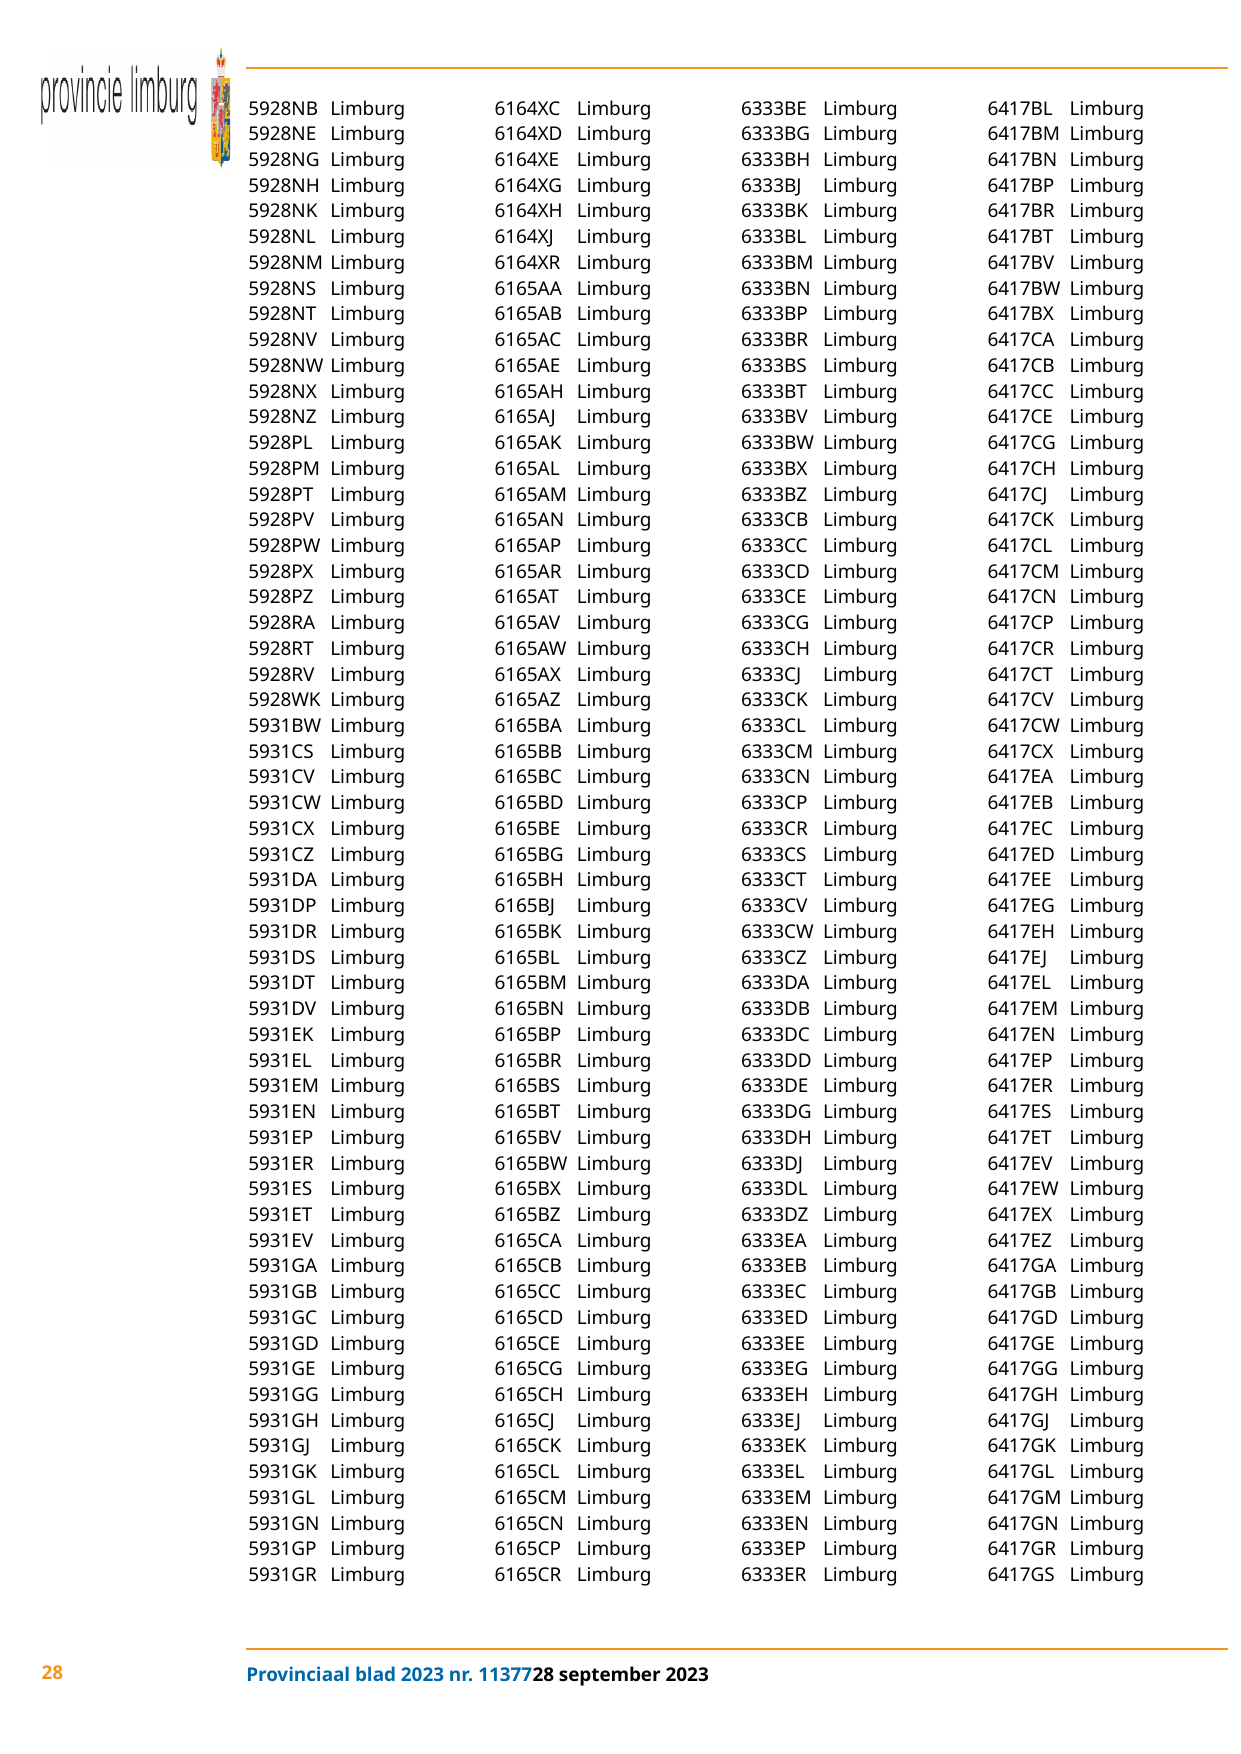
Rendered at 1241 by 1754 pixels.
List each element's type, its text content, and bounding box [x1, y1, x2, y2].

table_cell Limburg [330, 1433, 412, 1458]
table_cell Limburg [1069, 635, 1152, 661]
table_cell [412, 1021, 494, 1047]
table_cell Limburg [577, 326, 659, 352]
table_cell [905, 1510, 987, 1536]
table_cell Limburg [330, 1381, 412, 1407]
table_cell Limburg [1069, 738, 1152, 764]
table_cell 6417CL [987, 532, 1069, 558]
table_cell Limburg [330, 584, 412, 609]
table_cell [659, 95, 741, 121]
table_cell Limburg [330, 301, 412, 326]
table_cell Limburg [823, 1356, 905, 1381]
table_cell [412, 1536, 494, 1561]
table_cell Limburg [577, 1356, 659, 1381]
table_cell [412, 481, 494, 506]
table_cell Limburg [823, 301, 905, 326]
table_cell Limburg [330, 635, 412, 661]
table_cell 6165AN [494, 506, 577, 532]
table_cell Limburg [823, 249, 905, 275]
table_cell Limburg [330, 1278, 412, 1304]
table_cell Limburg [1069, 764, 1152, 789]
table_cell [412, 995, 494, 1021]
table_cell 5931ES [248, 1175, 330, 1201]
table_cell Limburg [330, 1175, 412, 1201]
table_cell 6165CG [494, 1356, 577, 1381]
table_cell Limburg [577, 815, 659, 841]
table_cell [412, 1175, 494, 1201]
table_cell 6417EN [987, 1021, 1069, 1047]
table_cell Limburg [330, 764, 412, 789]
table_cell Limburg [577, 970, 659, 995]
table_cell [659, 1175, 741, 1201]
table_cell 5931DV [248, 995, 330, 1021]
table_cell 6333EM [741, 1484, 823, 1510]
table_cell Limburg [823, 790, 905, 815]
table_cell 6333BE [741, 95, 823, 121]
table_cell [905, 146, 987, 172]
table_cell Limburg [577, 455, 659, 481]
table_cell Limburg [330, 995, 412, 1021]
table_cell Limburg [330, 661, 412, 687]
table_cell 6333DJ [741, 1150, 823, 1175]
table_cell 6333EE [741, 1330, 823, 1356]
table_cell 6333DE [741, 1073, 823, 1098]
table_cell 6165BV [494, 1124, 577, 1150]
table_cell [659, 1510, 741, 1536]
table_cell Limburg [823, 532, 905, 558]
table_cell [412, 1253, 494, 1278]
table_cell 6333CS [741, 841, 823, 867]
picture [41, 47, 231, 172]
table_cell [905, 1561, 987, 1587]
table_cell [905, 764, 987, 789]
table_cell Limburg [823, 944, 905, 969]
table_cell Limburg [330, 1510, 412, 1536]
table_cell 5928NE [248, 121, 330, 146]
table_cell 6164XH [494, 198, 577, 223]
table_cell 5931CW [248, 790, 330, 815]
table_cell 6333BH [741, 146, 823, 172]
table_cell Limburg [823, 1073, 905, 1098]
table_cell Limburg [577, 198, 659, 223]
table_cell [659, 609, 741, 635]
table_cell [905, 326, 987, 352]
table_cell 6165BZ [494, 1201, 577, 1227]
table_cell Limburg [577, 172, 659, 198]
table_cell 6165CJ [494, 1407, 577, 1433]
table_cell [905, 1536, 987, 1561]
table_cell 5931EK [248, 1021, 330, 1047]
table_cell Limburg [330, 841, 412, 867]
table_cell 5931DR [248, 918, 330, 944]
table_cell 6165BB [494, 738, 577, 764]
table_cell 6165AH [494, 378, 577, 403]
table_cell [659, 1253, 741, 1278]
table_cell [412, 1407, 494, 1433]
table_cell Limburg [577, 841, 659, 867]
table_cell 6333EN [741, 1510, 823, 1536]
table_cell Limburg [1069, 429, 1152, 455]
table_cell 6417BL [987, 95, 1069, 121]
table_cell [412, 404, 494, 429]
table_cell 5931GG [248, 1381, 330, 1407]
table_cell 6333DD [741, 1047, 823, 1072]
table_cell [905, 506, 987, 532]
table_cell 5928PV [248, 506, 330, 532]
table_cell 5931GK [248, 1459, 330, 1484]
table_cell 5928NB [248, 95, 330, 121]
table_cell Limburg [577, 506, 659, 532]
table_cell [905, 481, 987, 506]
table_cell [905, 1175, 987, 1201]
table_cell [659, 198, 741, 223]
table_cell 6417GA [987, 1253, 1069, 1278]
table_cell 6417CN [987, 584, 1069, 609]
table_cell Limburg [577, 378, 659, 403]
table_cell [659, 1021, 741, 1047]
table_cell 6417EJ [987, 944, 1069, 969]
table_cell Limburg [330, 481, 412, 506]
table_cell Limburg [330, 738, 412, 764]
table_cell 5931GL [248, 1484, 330, 1510]
table_cell [905, 712, 987, 738]
table_cell Limburg [1069, 687, 1152, 712]
table_cell Limburg [823, 378, 905, 403]
table_cell [905, 918, 987, 944]
table_cell Limburg [823, 738, 905, 764]
table_cell 6333CR [741, 815, 823, 841]
table_cell [412, 635, 494, 661]
table_cell [905, 661, 987, 687]
table_cell Limburg [823, 1150, 905, 1175]
table_cell [659, 558, 741, 584]
table_cell Limburg [1069, 1536, 1152, 1561]
table_cell Limburg [823, 815, 905, 841]
table_cell [905, 815, 987, 841]
table_cell 6333EG [741, 1356, 823, 1381]
table_cell 5928PL [248, 429, 330, 455]
table_cell Limburg [577, 918, 659, 944]
table_cell Limburg [1069, 1510, 1152, 1536]
table_cell 6333EP [741, 1536, 823, 1561]
table_cell 6417BM [987, 121, 1069, 146]
table_cell [905, 1278, 987, 1304]
table_cell 6417CV [987, 687, 1069, 712]
table_cell Limburg [1069, 1201, 1152, 1227]
table_cell Limburg [577, 95, 659, 121]
table_cell [659, 172, 741, 198]
table_cell Limburg [1069, 121, 1152, 146]
table_cell 6165BE [494, 815, 577, 841]
table_cell 6333CL [741, 712, 823, 738]
table_cell 6417BX [987, 301, 1069, 326]
table_cell 6333BT [741, 378, 823, 403]
table_cell 5928RV [248, 661, 330, 687]
table_cell Limburg [577, 1561, 659, 1587]
table_cell [412, 249, 494, 275]
table_cell [412, 429, 494, 455]
table_cell [905, 1201, 987, 1227]
table_cell Limburg [1069, 1073, 1152, 1098]
table_cell Limburg [330, 1073, 412, 1098]
table_cell [905, 1124, 987, 1150]
table_cell [659, 404, 741, 429]
table_cell 6165BS [494, 1073, 577, 1098]
table_cell 5928NL [248, 224, 330, 249]
table_cell Limburg [1069, 1330, 1152, 1356]
table_cell Limburg [823, 764, 905, 789]
table_cell 6417EB [987, 790, 1069, 815]
table_cell [659, 1073, 741, 1098]
table_cell 6333DL [741, 1175, 823, 1201]
table_cell 6164XG [494, 172, 577, 198]
table_cell 6333BN [741, 275, 823, 301]
table_cell Limburg [330, 172, 412, 198]
table_cell Limburg [330, 1150, 412, 1175]
table_cell Limburg [1069, 1459, 1152, 1484]
table_cell 6165AZ [494, 687, 577, 712]
table_cell [659, 1098, 741, 1124]
table_cell [659, 1278, 741, 1304]
table_cell 6165BJ [494, 893, 577, 918]
table_cell 6417CR [987, 635, 1069, 661]
table_cell Limburg [1069, 1304, 1152, 1330]
table_cell Limburg [577, 1459, 659, 1484]
table_cell Limburg [1069, 378, 1152, 403]
table_cell Limburg [577, 995, 659, 1021]
table_cell Limburg [823, 712, 905, 738]
table_cell Limburg [577, 1381, 659, 1407]
table_cell Limburg [823, 1381, 905, 1407]
table_cell 5928PM [248, 455, 330, 481]
table_cell 6417BP [987, 172, 1069, 198]
table_cell [905, 224, 987, 249]
table_cell Limburg [330, 121, 412, 146]
table_cell 6417CJ [987, 481, 1069, 506]
table_cell [905, 1253, 987, 1278]
table_cell 6333EL [741, 1459, 823, 1484]
table_cell [659, 893, 741, 918]
table_cell Limburg [1069, 1098, 1152, 1124]
table_cell 6165BC [494, 764, 577, 789]
table_cell 6417GL [987, 1459, 1069, 1484]
table_cell Limburg [823, 584, 905, 609]
table_cell Limburg [1069, 841, 1152, 867]
table_cell 6333CM [741, 738, 823, 764]
table_cell 6333CH [741, 635, 823, 661]
table_cell Limburg [1069, 224, 1152, 249]
table_cell Limburg [1069, 558, 1152, 584]
table_cell 6333CK [741, 687, 823, 712]
table_cell 6333DZ [741, 1201, 823, 1227]
table_cell Limburg [823, 1047, 905, 1072]
table_cell Limburg [330, 893, 412, 918]
table_cell [659, 532, 741, 558]
table_cell [905, 970, 987, 995]
table_cell 6165AR [494, 558, 577, 584]
table_cell [412, 1124, 494, 1150]
table_cell Limburg [823, 1484, 905, 1510]
table_cell 5928PX [248, 558, 330, 584]
table_cell [412, 146, 494, 172]
table_cell [905, 352, 987, 378]
table_cell 5928NW [248, 352, 330, 378]
table_cell 6333EH [741, 1381, 823, 1407]
table_cell [412, 609, 494, 635]
table_cell [659, 661, 741, 687]
table_cell [659, 1381, 741, 1407]
table_cell Limburg [823, 1175, 905, 1201]
table_cell 5931CX [248, 815, 330, 841]
table_cell Limburg [823, 1459, 905, 1484]
table_cell Limburg [577, 1047, 659, 1072]
table_cell 6165BP [494, 1021, 577, 1047]
table_cell Limburg [1069, 275, 1152, 301]
table_cell 6333EC [741, 1278, 823, 1304]
table_cell 6417BV [987, 249, 1069, 275]
table_cell 6164XJ [494, 224, 577, 249]
table_cell 6165BT [494, 1098, 577, 1124]
table_cell [659, 249, 741, 275]
table_cell Limburg [1069, 970, 1152, 995]
table_cell [659, 764, 741, 789]
table_cell Limburg [1069, 1484, 1152, 1510]
table_cell 5931GB [248, 1278, 330, 1304]
table_cell Limburg [577, 1278, 659, 1304]
table_cell Limburg [1069, 146, 1152, 172]
table_cell Limburg [823, 1201, 905, 1227]
table_cell Limburg [330, 404, 412, 429]
table_cell 5931DA [248, 867, 330, 892]
table_cell Limburg [577, 1433, 659, 1458]
table_cell Limburg [330, 1201, 412, 1227]
table_cell Limburg [330, 326, 412, 352]
table_cell 5928NV [248, 326, 330, 352]
table_cell 6165BA [494, 712, 577, 738]
table_cell 5931GP [248, 1536, 330, 1561]
table_cell 6165BH [494, 867, 577, 892]
table_cell Limburg [823, 1510, 905, 1536]
table_cell [905, 1433, 987, 1458]
table_cell [412, 455, 494, 481]
table_cell 6417CA [987, 326, 1069, 352]
table_cell 5931GJ [248, 1433, 330, 1458]
table_cell [412, 558, 494, 584]
table_cell Limburg [330, 455, 412, 481]
table_cell Limburg [1069, 1150, 1152, 1175]
table_cell 6165CB [494, 1253, 577, 1278]
table_cell [412, 1278, 494, 1304]
table_cell Limburg [823, 1536, 905, 1561]
table_cell [412, 1484, 494, 1510]
table_cell Limburg [1069, 1253, 1152, 1278]
table_cell 6417EG [987, 893, 1069, 918]
table_cell Limburg [823, 1253, 905, 1278]
table_cell Limburg [330, 815, 412, 841]
table_cell Limburg [577, 944, 659, 969]
table_cell 6165AV [494, 609, 577, 635]
table_cell 5931DS [248, 944, 330, 969]
table_cell Limburg [823, 635, 905, 661]
table_cell 6165CE [494, 1330, 577, 1356]
table_cell 6417BW [987, 275, 1069, 301]
table_cell 6417EX [987, 1201, 1069, 1227]
table_cell Limburg [577, 584, 659, 609]
table_cell [412, 506, 494, 532]
table_cell 6417GK [987, 1433, 1069, 1458]
table_cell 6165CK [494, 1433, 577, 1458]
table_cell 5931CZ [248, 841, 330, 867]
table_cell Limburg [823, 995, 905, 1021]
table_cell 6333DA [741, 970, 823, 995]
table_cell Limburg [1069, 1356, 1152, 1381]
table_cell [905, 172, 987, 198]
table_cell Limburg [330, 95, 412, 121]
table_cell [905, 738, 987, 764]
table_cell [659, 1459, 741, 1484]
table_cell 5931GN [248, 1510, 330, 1536]
table_cell Limburg [1069, 455, 1152, 481]
table_cell [905, 584, 987, 609]
table_cell Limburg [577, 404, 659, 429]
table_cell 5931EP [248, 1124, 330, 1150]
table_cell [659, 1561, 741, 1587]
table_cell 6164XD [494, 121, 577, 146]
table_cell 6165CL [494, 1459, 577, 1484]
table_cell [659, 584, 741, 609]
table_cell Limburg [1069, 1227, 1152, 1253]
table_cell 5931EV [248, 1227, 330, 1253]
table_cell Limburg [330, 970, 412, 995]
table_cell Limburg [330, 352, 412, 378]
table_cell Limburg [330, 224, 412, 249]
table_cell 6333CN [741, 764, 823, 789]
table_cell [905, 121, 987, 146]
table_cell [659, 738, 741, 764]
table_cell Limburg [577, 1201, 659, 1227]
table_cell Limburg [1069, 661, 1152, 687]
table_cell Limburg [1069, 712, 1152, 738]
table_cell 6417GN [987, 1510, 1069, 1536]
table_cell [905, 301, 987, 326]
table_cell Limburg [330, 1098, 412, 1124]
table_cell [412, 1356, 494, 1381]
table_cell 5928RA [248, 609, 330, 635]
table_cell 5928NX [248, 378, 330, 403]
table_cell Limburg [1069, 1175, 1152, 1201]
table_cell 6417CK [987, 506, 1069, 532]
table_cell Limburg [823, 1278, 905, 1304]
table_cell 6165BN [494, 995, 577, 1021]
table_cell [412, 1073, 494, 1098]
table_cell Limburg [577, 1073, 659, 1098]
table_cell 6333BG [741, 121, 823, 146]
table_cell Limburg [330, 558, 412, 584]
table_cell [659, 455, 741, 481]
table_cell [905, 198, 987, 223]
table_cell [659, 918, 741, 944]
table_cell [412, 121, 494, 146]
table_cell [412, 944, 494, 969]
table_cell Limburg [577, 1407, 659, 1433]
table_cell Limburg [577, 1330, 659, 1356]
table_cell Limburg [1069, 918, 1152, 944]
table_cell [412, 1201, 494, 1227]
table_cell Limburg [1069, 944, 1152, 969]
table_cell Limburg [823, 1021, 905, 1047]
table_cell [905, 944, 987, 969]
table_cell Limburg [823, 455, 905, 481]
table_cell Limburg [1069, 198, 1152, 223]
table_cell [412, 687, 494, 712]
table_cell [905, 455, 987, 481]
table_cell 6333BJ [741, 172, 823, 198]
table_cell Limburg [823, 1433, 905, 1458]
table_cell Limburg [823, 1407, 905, 1433]
table_cell 6333DB [741, 995, 823, 1021]
table_cell [412, 172, 494, 198]
table_cell Limburg [577, 1304, 659, 1330]
table_cell [412, 198, 494, 223]
table_cell Limburg [330, 429, 412, 455]
table_cell 6333DH [741, 1124, 823, 1150]
table_cell 6165BG [494, 841, 577, 867]
table_cell [412, 1150, 494, 1175]
table_cell Limburg [1069, 1124, 1152, 1150]
table_cell [659, 301, 741, 326]
table_cell 6165CR [494, 1561, 577, 1587]
table_cell Limburg [823, 609, 905, 635]
table_cell [659, 1150, 741, 1175]
table_cell Limburg [330, 1304, 412, 1330]
table_cell 5931GA [248, 1253, 330, 1278]
table_cell 5928NM [248, 249, 330, 275]
table_cell 6333BZ [741, 481, 823, 506]
table_cell 6333BV [741, 404, 823, 429]
table_cell [659, 1124, 741, 1150]
table_cell Limburg [577, 661, 659, 687]
table_cell [412, 918, 494, 944]
table_cell 5928PW [248, 532, 330, 558]
table_cell [905, 1484, 987, 1510]
table_cell [905, 687, 987, 712]
table_cell 6333BL [741, 224, 823, 249]
table_cell Limburg [330, 918, 412, 944]
table_cell 5931DT [248, 970, 330, 995]
table_cell [412, 1330, 494, 1356]
table_cell [412, 1561, 494, 1587]
table_cell [905, 1150, 987, 1175]
table_cell Limburg [330, 712, 412, 738]
table_cell 6417BT [987, 224, 1069, 249]
table_cell 6417EA [987, 764, 1069, 789]
table_cell 6333CW [741, 918, 823, 944]
table_cell 5928NZ [248, 404, 330, 429]
table_cell 6417ER [987, 1073, 1069, 1098]
table_cell Limburg [823, 275, 905, 301]
table_cell 5928RT [248, 635, 330, 661]
table_cell 5931CV [248, 764, 330, 789]
table_cell Limburg [823, 1098, 905, 1124]
table_cell [412, 532, 494, 558]
table_cell 6165BM [494, 970, 577, 995]
table_cell Limburg [1069, 1021, 1152, 1047]
table_cell [412, 841, 494, 867]
table_cell 6417EW [987, 1175, 1069, 1201]
table_cell Limburg [1069, 1381, 1152, 1407]
table_cell Limburg [330, 532, 412, 558]
table_cell [659, 1330, 741, 1356]
table_cell Limburg [823, 95, 905, 121]
table_cell Limburg [823, 1227, 905, 1253]
table_cell 6417EE [987, 867, 1069, 892]
table_cell Limburg [1069, 1047, 1152, 1072]
table_cell [905, 867, 987, 892]
table_cell Limburg [1069, 301, 1152, 326]
table_cell Limburg [577, 1175, 659, 1201]
table_cell 6417BR [987, 198, 1069, 223]
table_cell Limburg [823, 1330, 905, 1356]
table_cell 5931GE [248, 1356, 330, 1381]
table_cell Limburg [577, 481, 659, 506]
table_cell Limburg [577, 301, 659, 326]
table_cell Limburg [823, 506, 905, 532]
table_cell Limburg [577, 687, 659, 712]
table_cell [905, 841, 987, 867]
table_cell 5931DP [248, 893, 330, 918]
table_cell Limburg [1069, 326, 1152, 352]
table_cell Limburg [1069, 532, 1152, 558]
table_cell 6165CP [494, 1536, 577, 1561]
table_cell 6165BL [494, 944, 577, 969]
table_cell [905, 790, 987, 815]
table_cell 6165BX [494, 1175, 577, 1201]
table_cell [659, 867, 741, 892]
table_cell [659, 1536, 741, 1561]
table_cell Limburg [577, 893, 659, 918]
table_cell 6165AL [494, 455, 577, 481]
table_cell Limburg [1069, 172, 1152, 198]
table_cell 6165AW [494, 635, 577, 661]
table_cell Limburg [330, 1047, 412, 1072]
table_cell 6417CG [987, 429, 1069, 455]
table_cell [412, 326, 494, 352]
table_cell [412, 301, 494, 326]
table_cell 6417GG [987, 1356, 1069, 1381]
table_cell Limburg [823, 404, 905, 429]
table_cell [905, 1021, 987, 1047]
table_cell [412, 1227, 494, 1253]
table_cell Limburg [577, 635, 659, 661]
table_cell 6165BD [494, 790, 577, 815]
table_cell Limburg [577, 1484, 659, 1510]
table_cell 6417CC [987, 378, 1069, 403]
table_cell Limburg [1069, 584, 1152, 609]
table_cell 6333CE [741, 584, 823, 609]
table_cell [905, 404, 987, 429]
table_cell Limburg [1069, 995, 1152, 1021]
table_cell Limburg [823, 146, 905, 172]
table_cell [412, 1098, 494, 1124]
table_cell 6165AJ [494, 404, 577, 429]
table_cell 6417ET [987, 1124, 1069, 1150]
table_cell [659, 995, 741, 1021]
table_cell [659, 1201, 741, 1227]
table_cell 6417GH [987, 1381, 1069, 1407]
table_cell [905, 1459, 987, 1484]
table_cell 6417ED [987, 841, 1069, 867]
table_cell 6417EP [987, 1047, 1069, 1072]
table_cell 6417GD [987, 1304, 1069, 1330]
table_cell 6333ED [741, 1304, 823, 1330]
table_cell 6333CD [741, 558, 823, 584]
table_cell 6333CG [741, 609, 823, 635]
table_cell Limburg [823, 429, 905, 455]
table_cell [659, 1227, 741, 1253]
table_cell 6165BR [494, 1047, 577, 1072]
table_cell 5931EM [248, 1073, 330, 1098]
table_cell [412, 95, 494, 121]
table_cell [659, 1433, 741, 1458]
table_cell [412, 970, 494, 995]
table_cell Limburg [823, 326, 905, 352]
table_cell [905, 635, 987, 661]
table_cell Limburg [823, 1124, 905, 1150]
table_cell [412, 764, 494, 789]
table_cell [905, 378, 987, 403]
table_cell [412, 1433, 494, 1458]
table_cell Limburg [330, 1356, 412, 1381]
table_cell 6417GJ [987, 1407, 1069, 1433]
table_cell [659, 224, 741, 249]
table_cell 6333CP [741, 790, 823, 815]
table_cell 6417CT [987, 661, 1069, 687]
table_cell [412, 738, 494, 764]
table_cell 6165AA [494, 275, 577, 301]
table_cell Limburg [1069, 1278, 1152, 1304]
table_cell Limburg [1069, 481, 1152, 506]
table_cell Limburg [1069, 790, 1152, 815]
table_cell [659, 121, 741, 146]
table_cell 6333BK [741, 198, 823, 223]
table_cell [659, 506, 741, 532]
table_cell 6333EA [741, 1227, 823, 1253]
table_cell 5928NG [248, 146, 330, 172]
table_cell Limburg [577, 1150, 659, 1175]
table_cell 6417CX [987, 738, 1069, 764]
table_cell 5928WK [248, 687, 330, 712]
table_cell [659, 1047, 741, 1072]
table_cell Limburg [330, 1227, 412, 1253]
table_cell Limburg [577, 1021, 659, 1047]
table_cell Limburg [823, 198, 905, 223]
table_cell Limburg [330, 609, 412, 635]
table_cell 6417EC [987, 815, 1069, 841]
table_cell [659, 970, 741, 995]
table_cell 5931BW [248, 712, 330, 738]
table_cell [905, 609, 987, 635]
table_cell [412, 275, 494, 301]
table_cell Limburg [823, 352, 905, 378]
table_cell Limburg [823, 841, 905, 867]
table_cell 6417CH [987, 455, 1069, 481]
table_cell [905, 1381, 987, 1407]
table_cell [412, 661, 494, 687]
table_cell [905, 1047, 987, 1072]
table_cell Limburg [1069, 1561, 1152, 1587]
table_cell 6333BX [741, 455, 823, 481]
table_cell Limburg [577, 249, 659, 275]
table_cell Limburg [330, 1021, 412, 1047]
table_cell 6333DC [741, 1021, 823, 1047]
table_cell 5928PZ [248, 584, 330, 609]
table_cell Limburg [330, 1561, 412, 1587]
table_cell Limburg [823, 687, 905, 712]
table_cell 6333ER [741, 1561, 823, 1587]
table_cell 6417CW [987, 712, 1069, 738]
table_cell Limburg [577, 121, 659, 146]
table_cell [905, 1304, 987, 1330]
table_cell 6417EL [987, 970, 1069, 995]
table_cell 6417BN [987, 146, 1069, 172]
table_cell [905, 1098, 987, 1124]
table_cell Limburg [823, 918, 905, 944]
table_cell Limburg [1069, 893, 1152, 918]
table_cell Limburg [330, 1330, 412, 1356]
table_cell [659, 687, 741, 712]
table_cell [412, 867, 494, 892]
table_cell 6333BW [741, 429, 823, 455]
table_cell 6164XC [494, 95, 577, 121]
table_cell 5931GD [248, 1330, 330, 1356]
table_cell [412, 352, 494, 378]
table_cell 6333BM [741, 249, 823, 275]
table_cell 6417GM [987, 1484, 1069, 1510]
table_cell 6417ES [987, 1098, 1069, 1124]
table_cell Limburg [577, 429, 659, 455]
table_cell Limburg [330, 790, 412, 815]
table_cell 5928PT [248, 481, 330, 506]
table_cell 6164XE [494, 146, 577, 172]
table_cell Limburg [1069, 249, 1152, 275]
table_cell [905, 249, 987, 275]
table_cell [659, 635, 741, 661]
table_cell Limburg [577, 738, 659, 764]
table_cell Limburg [577, 558, 659, 584]
table_cell [412, 1459, 494, 1484]
table_cell Limburg [330, 1407, 412, 1433]
table_cell Limburg [1069, 506, 1152, 532]
table_cell Limburg [823, 893, 905, 918]
table_cell Limburg [577, 1536, 659, 1561]
table_cell Limburg [823, 970, 905, 995]
table_cell [905, 1330, 987, 1356]
table_cell 5931ER [248, 1150, 330, 1175]
table_cell [659, 1484, 741, 1510]
table_cell 6333CT [741, 867, 823, 892]
table_cell Limburg [577, 1227, 659, 1253]
table_cell [659, 712, 741, 738]
table_cell 6417CP [987, 609, 1069, 635]
table_cell 6165AE [494, 352, 577, 378]
table_cell 6165CM [494, 1484, 577, 1510]
table_cell 6164XR [494, 249, 577, 275]
table_cell 5931GR [248, 1561, 330, 1587]
table_cell 6333EJ [741, 1407, 823, 1433]
table_cell Limburg [577, 712, 659, 738]
table_cell [412, 1510, 494, 1536]
table_cell Limburg [1069, 352, 1152, 378]
table_cell 6333CV [741, 893, 823, 918]
table_cell 5931EL [248, 1047, 330, 1072]
table_cell Limburg [823, 867, 905, 892]
table_cell 6417GS [987, 1561, 1069, 1587]
table_cell 6165AT [494, 584, 577, 609]
table_cell [659, 146, 741, 172]
table_cell 6333EB [741, 1253, 823, 1278]
table_cell 6333CZ [741, 944, 823, 969]
table_cell Limburg [577, 1124, 659, 1150]
table_cell 6417GB [987, 1278, 1069, 1304]
table_cell 6417GR [987, 1536, 1069, 1561]
table_cell Limburg [330, 378, 412, 403]
table_cell Limburg [577, 352, 659, 378]
table_cell Limburg [823, 481, 905, 506]
table_cell Limburg [823, 661, 905, 687]
table_cell Limburg [1069, 404, 1152, 429]
table_cell Limburg [1069, 1433, 1152, 1458]
table_cell 6417CM [987, 558, 1069, 584]
table_cell 5931GC [248, 1304, 330, 1330]
table_cell Limburg [823, 224, 905, 249]
table_cell [905, 429, 987, 455]
table_cell 6333CC [741, 532, 823, 558]
table_cell Limburg [1069, 95, 1152, 121]
table_cell Limburg [330, 249, 412, 275]
table_cell Limburg [330, 198, 412, 223]
table_cell Limburg [330, 944, 412, 969]
table_cell 6333CJ [741, 661, 823, 687]
table_cell 6165AP [494, 532, 577, 558]
table_cell [905, 1407, 987, 1433]
table_cell [412, 1381, 494, 1407]
table_cell 6333BR [741, 326, 823, 352]
table_cell 6165CC [494, 1278, 577, 1304]
table_cell 5928NK [248, 198, 330, 223]
table_cell Limburg [330, 1124, 412, 1150]
table_cell 6165AM [494, 481, 577, 506]
table_cell [412, 712, 494, 738]
table_cell [659, 841, 741, 867]
table_cell [412, 815, 494, 841]
table_cell [905, 1073, 987, 1098]
table_cell Limburg [330, 275, 412, 301]
table_cell 6165CN [494, 1510, 577, 1536]
table_cell 6417GE [987, 1330, 1069, 1356]
table_cell 6333EK [741, 1433, 823, 1458]
table_cell 6165CH [494, 1381, 577, 1407]
table_cell 6417EZ [987, 1227, 1069, 1253]
table_cell [905, 893, 987, 918]
table_cell [412, 224, 494, 249]
table_cell 6333BS [741, 352, 823, 378]
table_cell 6165AC [494, 326, 577, 352]
table_cell 6417CE [987, 404, 1069, 429]
table_cell 6417EM [987, 995, 1069, 1021]
table_cell 5928NH [248, 172, 330, 198]
table_cell [412, 1047, 494, 1072]
table_cell 6165BK [494, 918, 577, 944]
table_cell 5928NS [248, 275, 330, 301]
table_cell Limburg [823, 1304, 905, 1330]
table_cell Limburg [330, 1253, 412, 1278]
table_cell 6165AK [494, 429, 577, 455]
table_cell [659, 1304, 741, 1330]
table_cell 5931CS [248, 738, 330, 764]
table_cell Limburg [577, 532, 659, 558]
table_cell [905, 1227, 987, 1253]
table_cell [659, 378, 741, 403]
table_cell 6417EH [987, 918, 1069, 944]
table_cell Limburg [577, 146, 659, 172]
table_cell Limburg [1069, 609, 1152, 635]
table_cell 6417EV [987, 1150, 1069, 1175]
table_cell Limburg [577, 275, 659, 301]
table_cell [905, 95, 987, 121]
table_cell Limburg [330, 1484, 412, 1510]
table_cell 5928NT [248, 301, 330, 326]
table_cell 6417CB [987, 352, 1069, 378]
table_cell Limburg [1069, 867, 1152, 892]
table_cell [659, 481, 741, 506]
table_cell 6165AB [494, 301, 577, 326]
table_cell [412, 378, 494, 403]
table_cell 6165CD [494, 1304, 577, 1330]
table_cell Limburg [823, 558, 905, 584]
table_cell Limburg [1069, 1407, 1152, 1433]
table_cell [905, 532, 987, 558]
table_cell Limburg [330, 146, 412, 172]
table_cell [412, 790, 494, 815]
table_cell [659, 1407, 741, 1433]
table_cell Limburg [330, 687, 412, 712]
table_cell Limburg [577, 867, 659, 892]
table_cell 5931EN [248, 1098, 330, 1124]
table_cell 6165CA [494, 1227, 577, 1253]
table_cell Limburg [577, 1253, 659, 1278]
table_cell 5931GH [248, 1407, 330, 1433]
table_cell [659, 944, 741, 969]
table_cell Limburg [330, 1459, 412, 1484]
table_cell [905, 275, 987, 301]
table_cell 6333BP [741, 301, 823, 326]
table_cell 6333DG [741, 1098, 823, 1124]
table_cell Limburg [823, 1561, 905, 1587]
table_cell Limburg [577, 790, 659, 815]
table_cell [905, 1356, 987, 1381]
table_cell Limburg [577, 609, 659, 635]
table_cell Limburg [823, 172, 905, 198]
table_cell Limburg [330, 506, 412, 532]
table_cell [659, 429, 741, 455]
table_cell Limburg [577, 1510, 659, 1536]
table_cell [659, 352, 741, 378]
table_cell Limburg [330, 867, 412, 892]
table_cell Limburg [577, 224, 659, 249]
table_cell Limburg [577, 764, 659, 789]
table_cell [659, 275, 741, 301]
table_cell [412, 584, 494, 609]
table_cell Limburg [330, 1536, 412, 1561]
table_cell [905, 995, 987, 1021]
table_cell [659, 326, 741, 352]
table_cell 6165BW [494, 1150, 577, 1175]
table_cell [412, 1304, 494, 1330]
table_cell Limburg [1069, 815, 1152, 841]
table_cell [659, 1356, 741, 1381]
table_cell 5931ET [248, 1201, 330, 1227]
table_cell 6165AX [494, 661, 577, 687]
table_cell [905, 558, 987, 584]
table_cell 6333CB [741, 506, 823, 532]
table_cell [659, 790, 741, 815]
table_cell Limburg [577, 1098, 659, 1124]
table_cell Limburg [823, 121, 905, 146]
table_cell [412, 893, 494, 918]
table_cell [659, 815, 741, 841]
